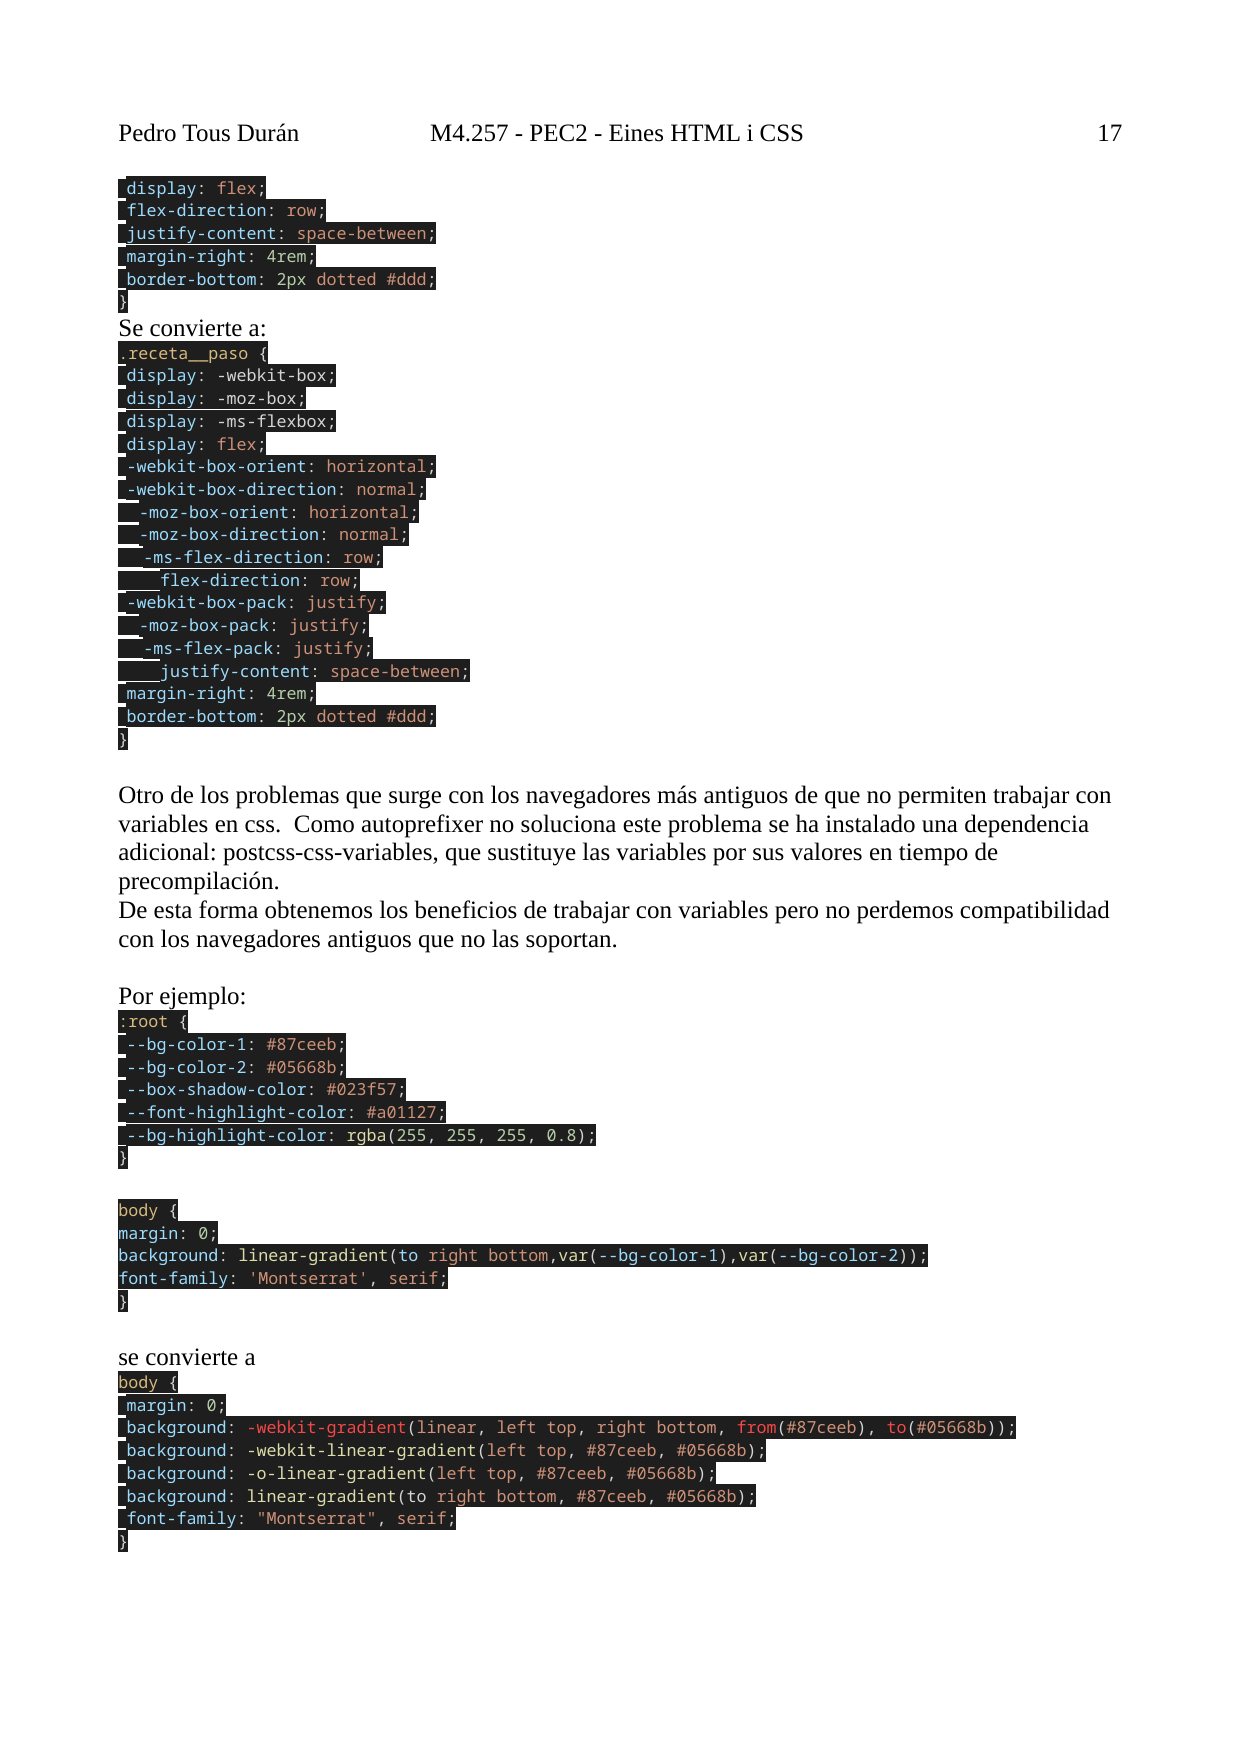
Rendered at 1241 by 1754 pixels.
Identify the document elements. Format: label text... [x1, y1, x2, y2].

text background: -webkit-gradient(linear, left top, right bottom, from(#87ceeb), to(#05668b)); [118, 1416, 1122, 1439]
text -webkit-box-orient: horizontal; [118, 455, 1122, 478]
text display: -moz-box; [118, 387, 1122, 409]
text justify-content: space-between; [118, 222, 1122, 244]
text font-family: "Montserrat", serif; [118, 1507, 1122, 1530]
text background: -o-linear-gradient(left top, #87ceeb, #05668b); [118, 1462, 1122, 1484]
text } [118, 1289, 1122, 1312]
text --box-shadow-color: #023f57; [118, 1078, 1122, 1101]
text -moz-box-pack: justify; [118, 614, 1122, 637]
text :root { [118, 1010, 1122, 1033]
text Otro de los problemas que surge con los navegadores más antiguos de que no permiten trabajar con variables en css. Como autoprefixer no soluciona este problema se ha instalado una dependencia adicional: postcss-css-variables, que sustituye las variables por sus valores en tiempo de precompilación. [118, 780, 1122, 895]
text body { [118, 1199, 1122, 1221]
text --bg-color-1: #87ceeb; [118, 1033, 1122, 1055]
text body { [118, 1371, 1122, 1393]
text --bg-highlight-color: rgba(255, 255, 255, 0.8); [118, 1123, 1122, 1146]
text } [118, 1530, 1122, 1552]
text } [118, 290, 1122, 313]
text flex-direction: row; [118, 568, 1122, 591]
text margin-right: 4rem; [118, 682, 1122, 705]
text Se convierte a: [118, 313, 1122, 341]
text background: -webkit-linear-gradient(left top, #87ceeb, #05668b); [118, 1439, 1122, 1462]
text } [118, 1146, 1122, 1169]
text background: linear-gradient(to right bottom, #87ceeb, #05668b); [118, 1484, 1122, 1507]
text .receta__paso { [118, 341, 1122, 364]
text -ms-flex-pack: justify; [118, 637, 1122, 659]
text } [118, 727, 1122, 750]
text De esta forma obtenemos los beneficios de trabajar con variables pero no perdemos compatibilidad con los navegadores antiguos que no las soportan. [118, 895, 1122, 952]
text -moz-box-direction: normal; [118, 523, 1122, 546]
text margin: 0; [118, 1221, 1122, 1244]
text display: flex; [118, 176, 1122, 199]
text margin: 0; [118, 1393, 1122, 1416]
text display: -ms-flexbox; [118, 409, 1122, 432]
text background: linear-gradient(to right bottom,var(--bg-color-1),var(--bg-color-2)); [118, 1244, 1122, 1267]
text justify-content: space-between; [118, 659, 1122, 682]
text font-family: 'Montserrat', serif; [118, 1267, 1122, 1289]
text display: flex; [118, 432, 1122, 455]
text Por ejemplo: [118, 981, 1122, 1010]
text display: -webkit-box; [118, 364, 1122, 387]
text --bg-color-2: #05668b; [118, 1055, 1122, 1078]
text -moz-box-orient: horizontal; [118, 500, 1122, 523]
text flex-direction: row; [118, 199, 1122, 222]
text margin-right: 4rem; [118, 244, 1122, 267]
text -webkit-box-pack: justify; [118, 591, 1122, 614]
text se convierte a [118, 1342, 1122, 1371]
text border-bottom: 2px dotted #ddd; [118, 267, 1122, 290]
text border-bottom: 2px dotted #ddd; [118, 705, 1122, 727]
text -ms-flex-direction: row; [118, 546, 1122, 568]
text -webkit-box-direction: normal; [118, 478, 1122, 500]
text --font-highlight-color: #a01127; [118, 1101, 1122, 1123]
